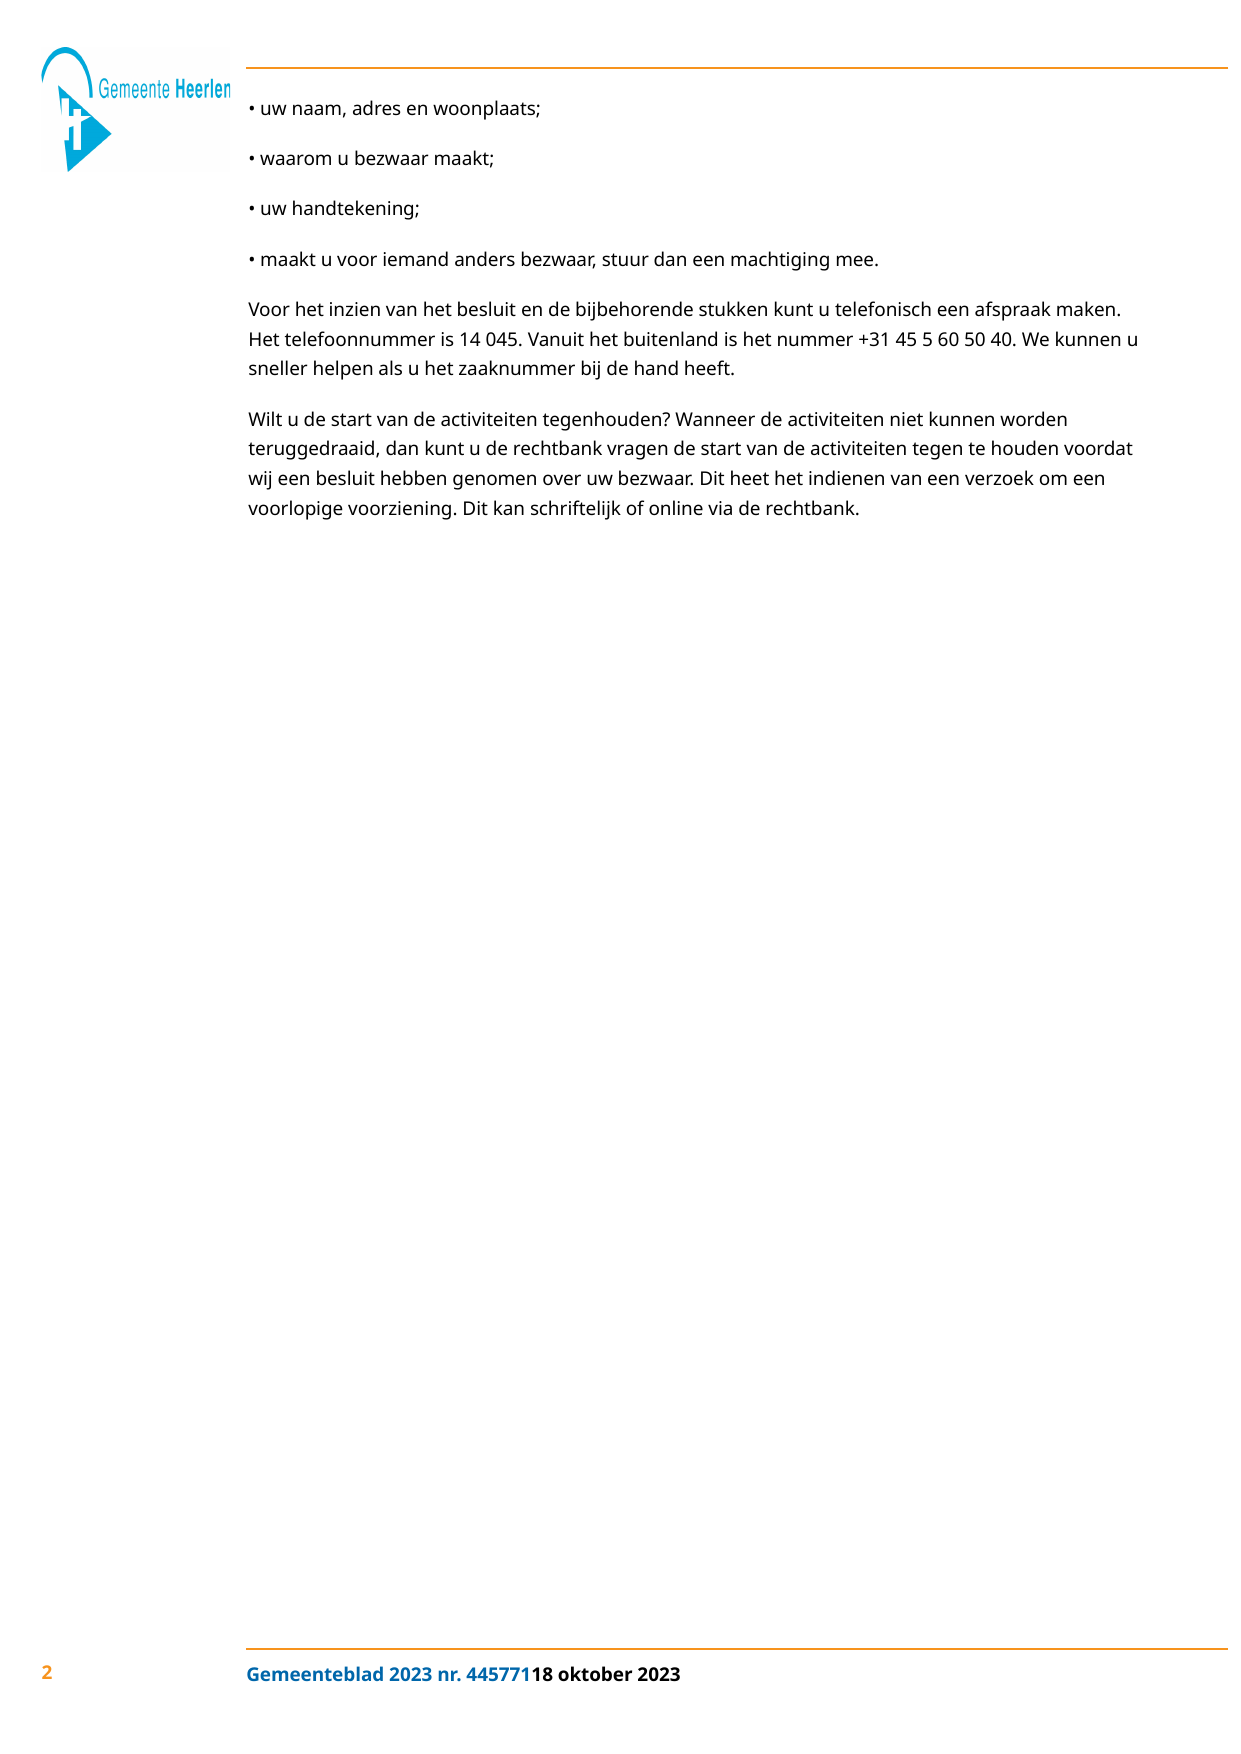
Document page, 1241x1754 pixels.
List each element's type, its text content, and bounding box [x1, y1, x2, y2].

text Wilt u de start van de activiteiten tegenhouden? Wanneer de activiteiten niet kunnen worden teruggedraaid, dan kunt u de rechtbank vragen de start van de activiteiten tegen te houden voordat wij een besluit hebben genomen over uw bezwaar. Dit heet het indienen van een verzoek om een voorlopige voorziening. Dit kan schriftelijk of online via de rechtbank. [248, 406, 1152, 521]
text • waarom u bezwaar maakt; [248, 145, 1152, 171]
picture [41, 47, 59, 70]
text • uw naam, adres en woonplaats; [248, 95, 1152, 121]
text • maakt u voor iemand anders bezwaar, stuur dan een machtiging mee. [248, 246, 1152, 272]
picture [41, 47, 231, 172]
text Voor het inzien van het besluit en de bijbehorende stukken kunt u telefonisch een afspraak maken. Het telefoonnummer is 14 045. Vanuit het buitenland is het nummer +31 45 5 60 50 40. We kunnen u sneller helpen als u het zaaknummer bij de hand heeft. [248, 296, 1152, 381]
text • uw handtekening; [248, 196, 1152, 221]
